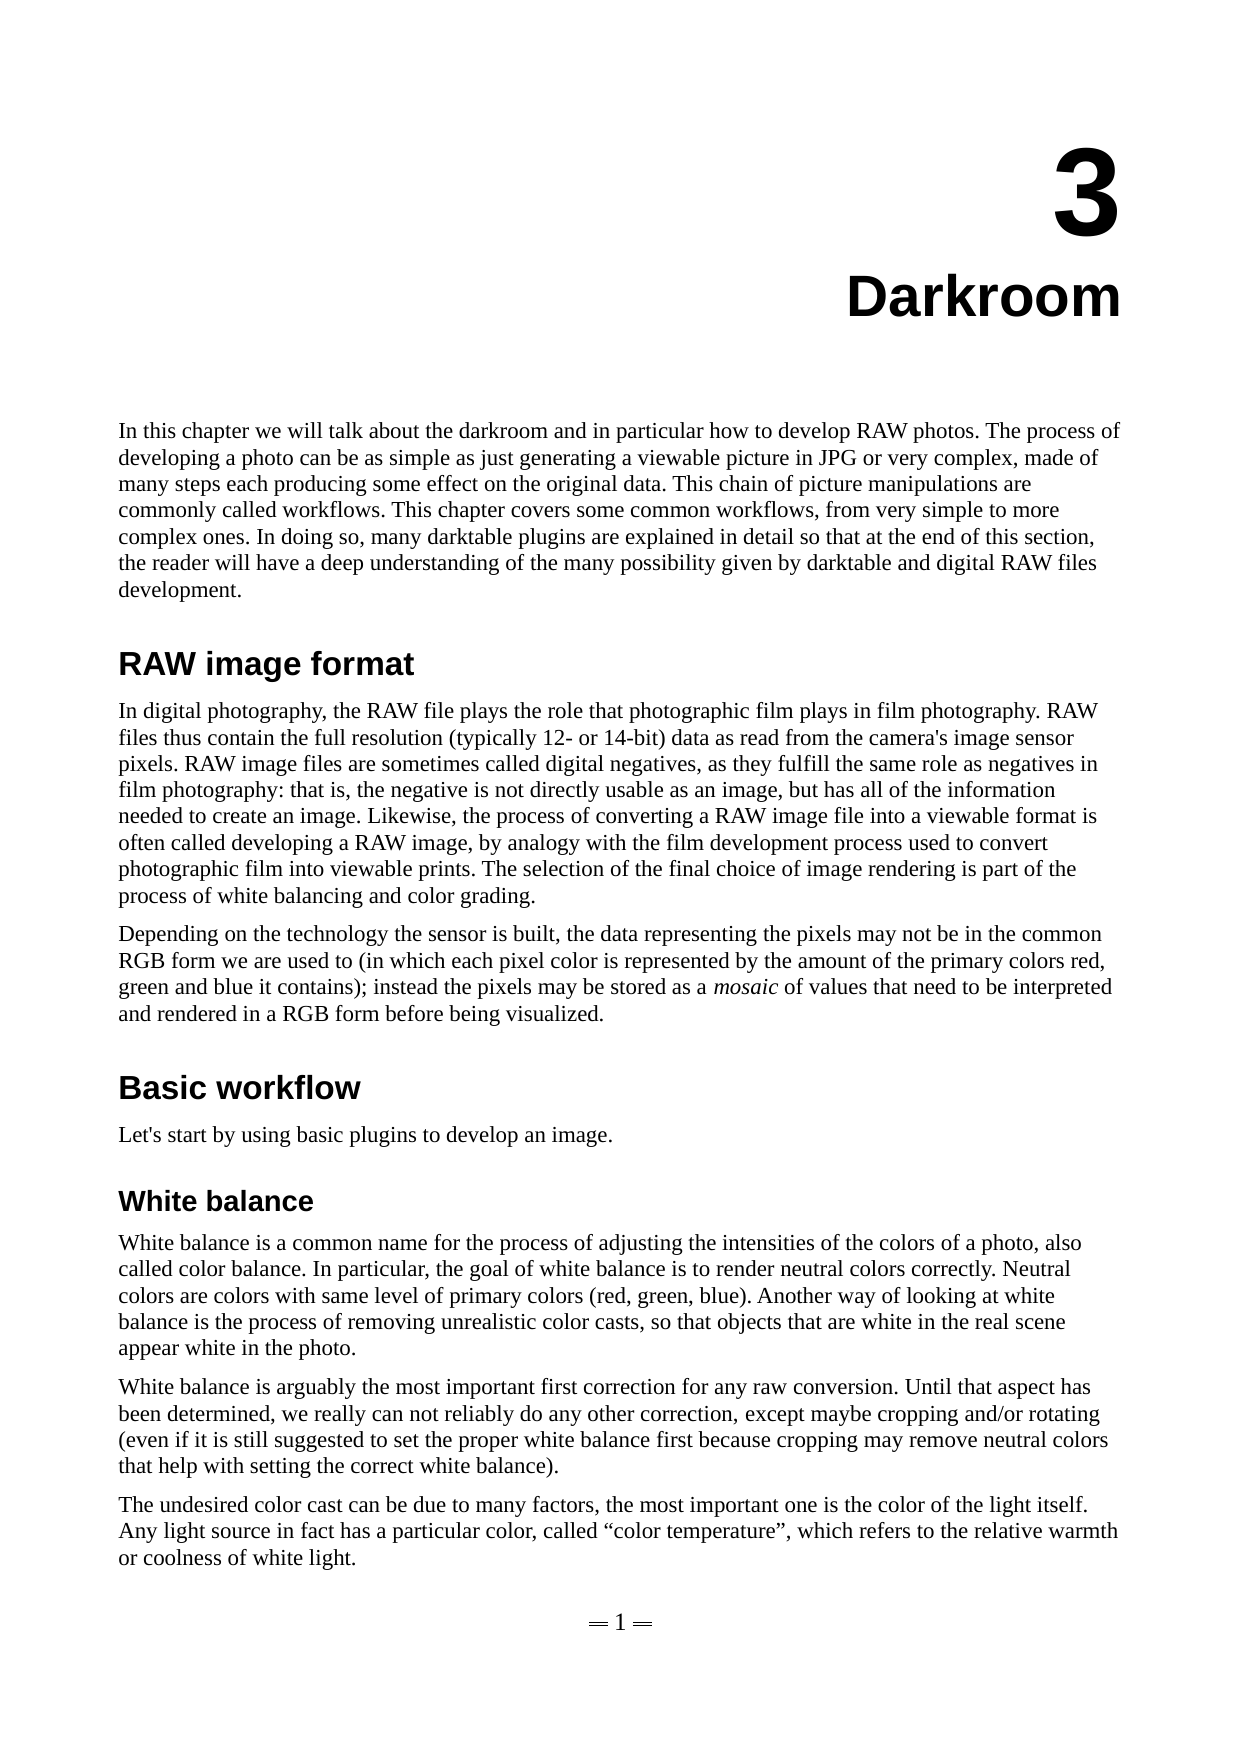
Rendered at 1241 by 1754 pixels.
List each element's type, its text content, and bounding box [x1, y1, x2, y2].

text Let's start by using basic plugins to develop an image. [118, 1121, 1122, 1147]
subtitle Basic workflow [118, 1068, 1122, 1106]
subtitle RAW image format [118, 644, 1122, 682]
text In digital photography, the RAW file plays the role that photographic film plays in film photography. RAW files thus contain the full resolution (typically 12- or 14-bit) data as read from the camera's image sensor pixels. RAW image files are sometimes called digital negatives, as they fulfill the same role as negatives in film photography: that is, the negative is not directly usable as an image, but has all of the information needed to create an image. Likewise, the process of converting a RAW image file into a viewable format is often called developing a RAW image, by analogy with the film development process used to convert photographic film into viewable prints. The selection of the final choice of image rendering is part of the process of white balancing and color grading. [118, 697, 1122, 908]
text In this chapter we will talk about the darkroom and in particular how to develop RAW photos. The process of developing a photo can be as simple as just generating a viewable picture in JPG or very complex, made of many steps each producing some effect on the original data. This chain of picture manipulations are commonly called workflows. This chapter covers some common workflows, from very simple to more complex ones. In doing so, many darktable plugins are explained in detail so that at the end of this section, the reader will have a deep understanding of the many possibility given by darktable and digital RAW files development. [118, 417, 1122, 602]
text 3 [118, 118, 1122, 262]
title Darkroom [118, 262, 1122, 329]
text White balance is arguably the most important first correction for any raw conversion. Until that aspect has been determined, we really can not reliably do any other correction, except maybe cropping and/or rotating (even if it is still suggested to set the proper white balance first because cropping may remove neutral colors that help with setting the correct white balance). [118, 1373, 1122, 1479]
subtitle White balance [118, 1184, 1122, 1217]
text The undesired color cast can be due to many factors, the most important one is the color of the light itself. Any light source in fact has a particular color, called “color temperature”, which refers to the relative warmth or coolness of white light. [118, 1491, 1122, 1570]
text Depending on the technology the sensor is built, the data representing the pixels may not be in the common RGB form we are used to (in which each pixel color is represented by the amount of the primary colors red, green and blue it contains); instead the pixels may be stored as a mosaic of values that need to be interpreted and rendered in a RGB form before being visualized. [118, 921, 1122, 1026]
text White balance is a common name for the process of adjusting the intensities of the colors of a photo, also called color balance. In particular, the goal of white balance is to render neutral colors correctly. Neutral colors are colors with same level of primary colors (red, green, blue). Another way of looking at white balance is the process of removing unrealistic color casts, so that objects that are white in the real scene appear white in the photo. [118, 1229, 1122, 1361]
